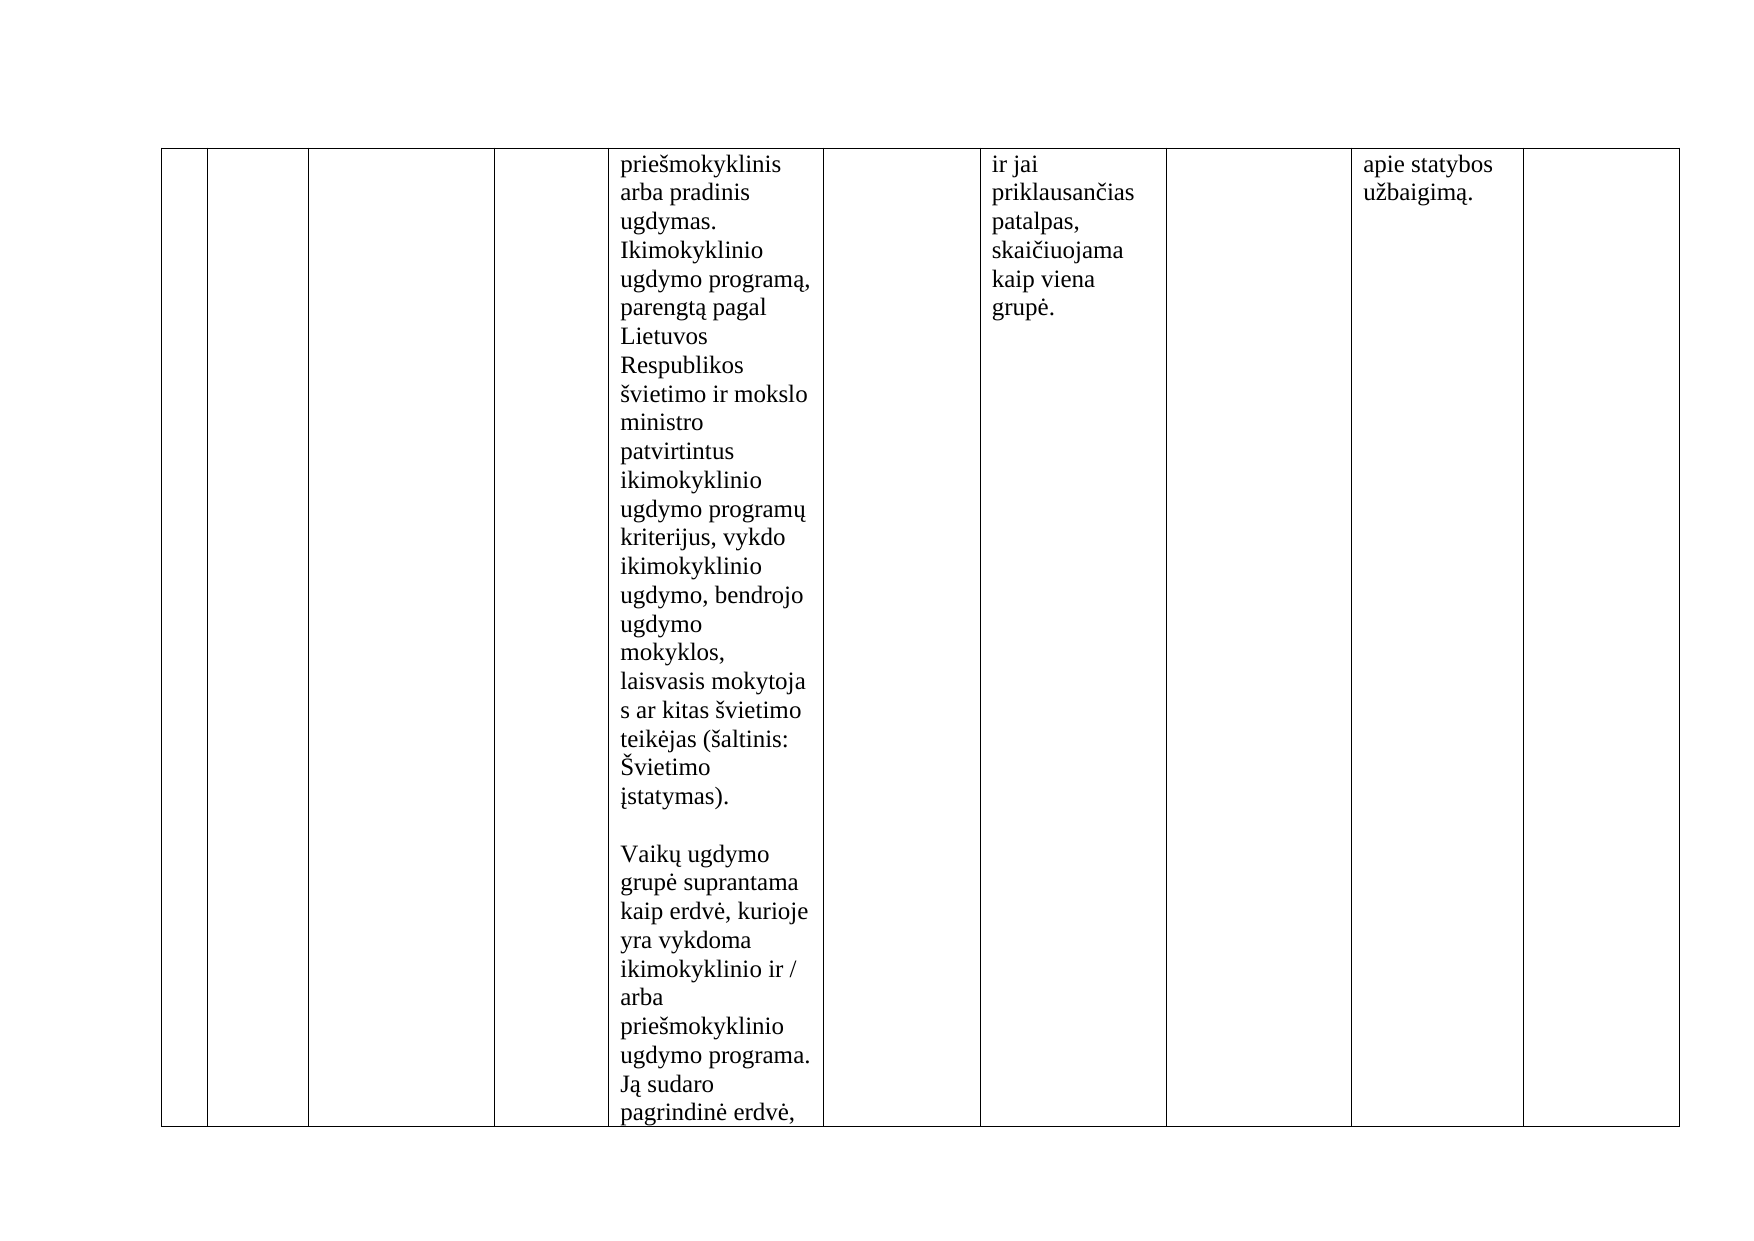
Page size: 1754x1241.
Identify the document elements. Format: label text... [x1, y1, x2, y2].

table_cell [162, 149, 207, 1126]
table_cell apie statybos užbaigimą. [1352, 149, 1523, 1126]
table_cell priešmokyklinis arba pradinis ugdymas. Ikimokyklinio ugdymo programą, parengtą pagal Lietuvos Respublikos švietimo ir mokslo ministro patvirtintus ikimokyklinio ugdymo programų kriterijus, vykdo ikimokyklinio ugdymo, bendrojo ugdymo mokyklos, laisvasis mokytojas ar kitas švietimo teikėjas (šaltinis: Švietimo įstatymas). Vaikų ugdymo grupė suprantama kaip erdvė, kurioje yra vykdoma ikimokyklinio ir / arba priešmokyklinio ugdymo programa. Ją sudaro pagrindinė erdvė, [609, 149, 823, 1126]
table_cell [495, 149, 608, 1126]
table_cell [208, 149, 308, 1126]
table_cell [1524, 149, 1679, 1126]
table_cell [309, 149, 494, 1126]
table_cell ir jai priklausančias patalpas, skaičiuojama kaip viena grupė. [981, 149, 1166, 1126]
table_cell [824, 149, 980, 1126]
table_cell [1167, 149, 1351, 1126]
